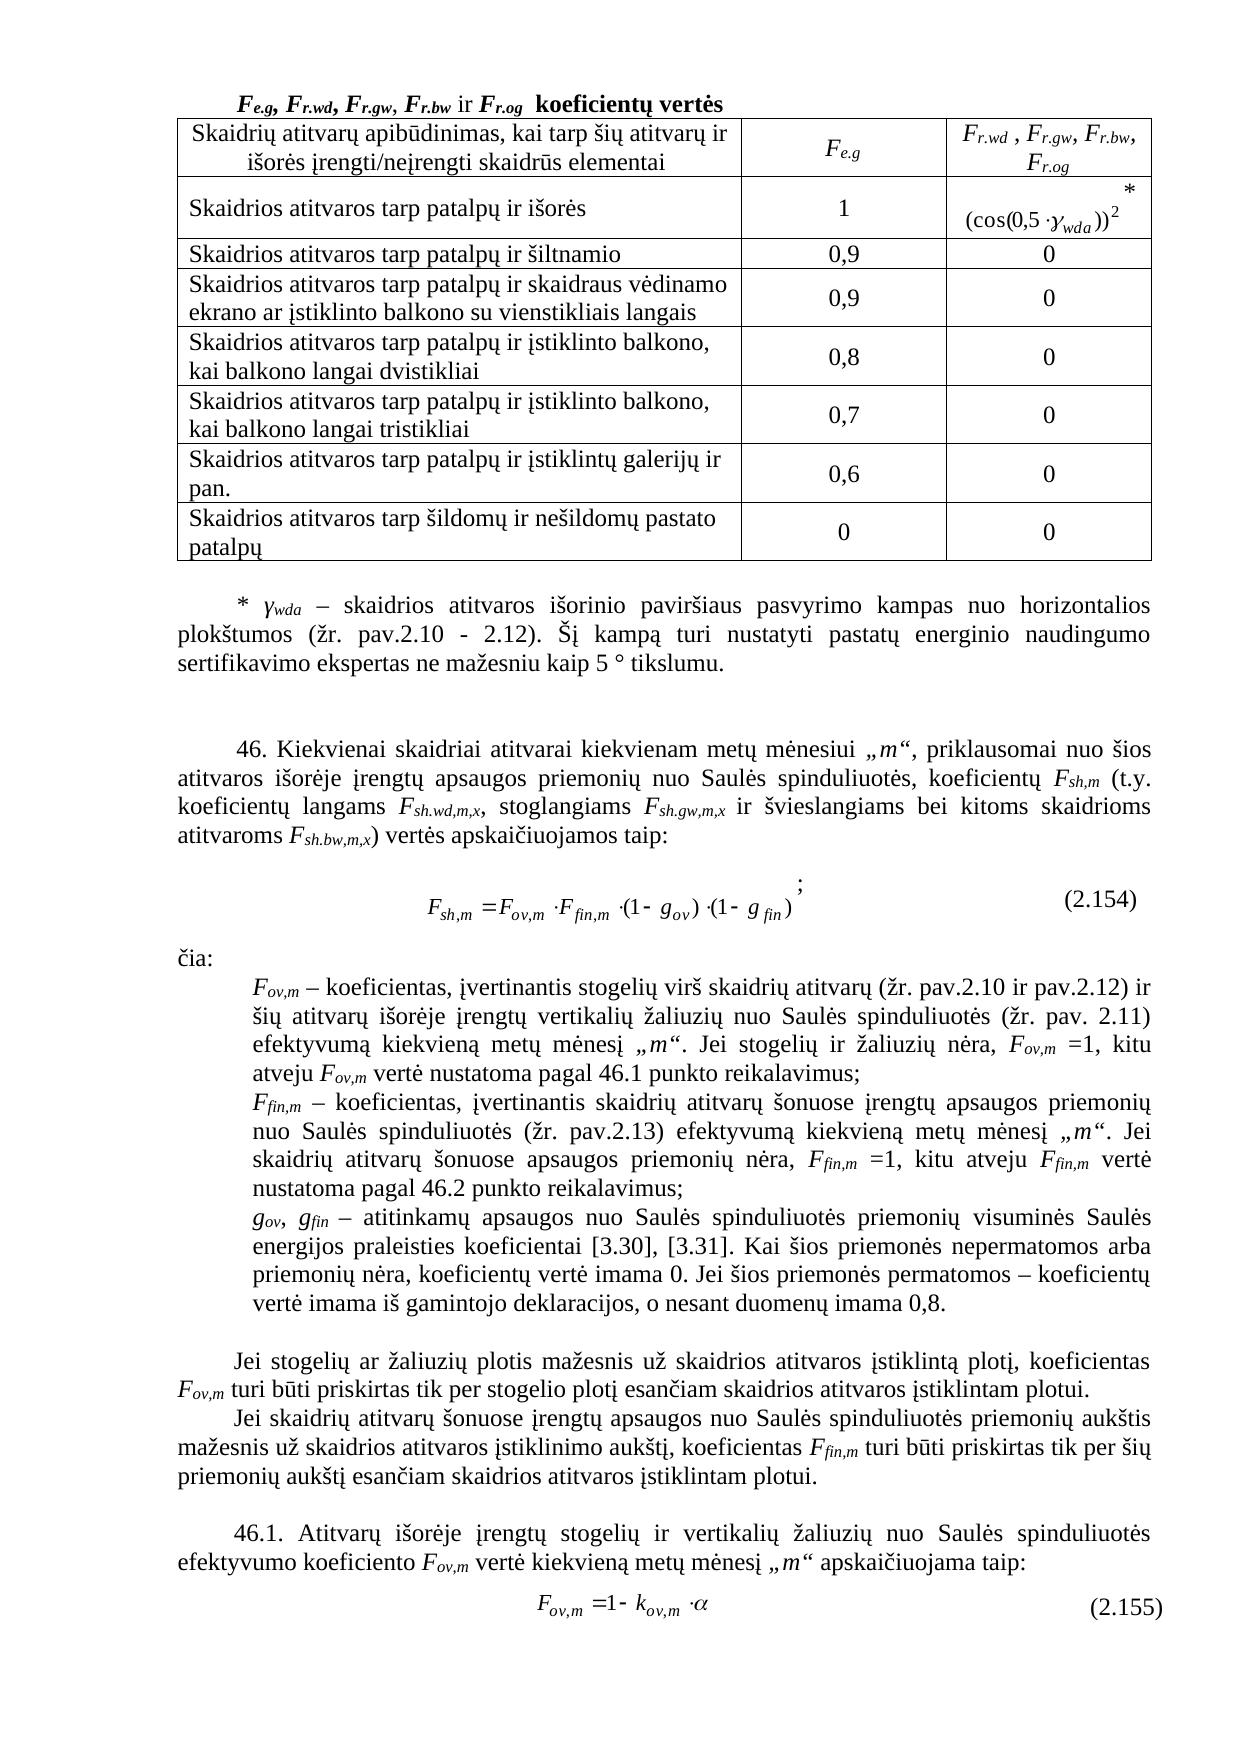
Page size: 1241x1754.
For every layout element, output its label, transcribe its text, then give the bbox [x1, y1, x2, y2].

table_cell Skaidrios atitvaros tarp patalpų ir įstiklinto balkono, kai balkono langai dvistikliai [178, 327, 741, 385]
table_cell 0,7 [742, 386, 946, 443]
table_header Fr.wd , Fr.gw, Fr.bw, Fr.og [947, 119, 1151, 176]
text Jei skaidrių atitvarų šonuose įrengtų apsaugos nuo Saulės spinduliuotės priemonių aukštis mažesnis už skaidrios atitvaros įstiklinimo aukštį, koeficientas Ffin,m turi būti priskirtas tik per šių priemonių aukštį esančiam skaidrios atitvaros įstiklintam plotui. [177, 1403, 1152, 1489]
table_cell Skaidrios atitvaros tarp patalpų ir skaidraus vėdinamo ekrano ar įstiklinto balkono su vienstikliais langais [178, 269, 741, 326]
table_header (2.155) [1070, 1576, 1174, 1639]
table_cell Skaidrios atitvaros tarp patalpų ir įstiklinto balkono, kai balkono langai tristikliai [178, 386, 741, 443]
table_header Skaidrių atitvarų apibūdinimas, kai tarp šių atitvarų ir išorės įrengti/neįrengti skaidrūs elementai [178, 119, 741, 176]
table_cell Skaidrios atitvaros tarp šildomų ir nešildomų pastato patalpų [178, 503, 741, 560]
table_cell 0 [947, 503, 1151, 560]
table_cell Skaidrios atitvaros tarp patalpų ir šiltnamio [178, 239, 741, 268]
text 46. Kiekvienai skaidriai atitvarai kiekvienam metų mėnesiui „m“, priklausomai nuo šios atitvaros išorėje įrengtų apsaugos priemonių nuo Saulės spinduliuotės, koeficientų Fsh,m (t.y. koeficientų langams Fsh.wd,m,x, stoglangiams Fsh.gw,m,x ir švieslangiams bei kitoms skaidrioms atitvaroms Fsh.bw,m,x) vertės apskaičiuojamos taip: [177, 734, 1152, 849]
table_header [177, 1576, 1070, 1639]
table_header (2.154) [1049, 856, 1152, 943]
text Fov,m – koeficientas, įvertinantis stogelių virš skaidrių atitvarų (žr. pav.2.10 ir pav.2.12) ir šių atitvarų išorėje įrengtų vertikalių žaliuzių nuo Saulės spinduliuotės (žr. pav. 2.11) efektyvumą kiekvieną metų mėnesį „m“. Jei stogelių ir žaliuzių nėra, Fov,m =1, kitu atveju Fov,m vertė nustatoma pagal 46.1 punkto reikalavimus; [252, 972, 1152, 1087]
table_cell * [947, 177, 1151, 238]
text * γwda – skaidrios atitvaros išorinio paviršiaus pasvyrimo kampas nuo horizontalios plokštumos (žr. pav.2.10 - 2.12). Šį kampą turi nustatyti pastatų energinio naudingumo sertifikavimo ekspertas ne mažesniu kaip 5 ° tikslumu. [177, 590, 1152, 676]
table_cell 0 [947, 239, 1151, 268]
table_cell 0,9 [742, 239, 946, 268]
table_cell 0 [947, 444, 1151, 502]
table_cell Skaidrios atitvaros tarp patalpų ir išorės [178, 177, 741, 238]
table_cell 0,6 [742, 444, 946, 502]
text 46.1. Atitvarų išorėje įrengtų stogelių ir vertikalių žaliuzių nuo Saulės spinduliuotės efektyvumo koeficiento Fov,m vertė kiekvieną metų mėnesį „m“ apskaičiuojama taip: [177, 1518, 1152, 1576]
table_header ; [177, 856, 1049, 943]
table_cell 0,8 [742, 327, 946, 385]
table_cell Skaidrios atitvaros tarp patalpų ir įstiklintų galerijų ir pan. [178, 444, 741, 502]
text Ffin,m – koeficientas, įvertinantis skaidrių atitvarų šonuose įrengtų apsaugos priemonių nuo Saulės spinduliuotės (žr. pav.2.13) efektyvumą kiekvieną metų mėnesį „m“. Jei skaidrių atitvarų šonuose apsaugos priemonių nėra, Ffin,m =1, kitu atveju Ffin,m vertė nustatoma pagal 46.2 punkto reikalavimus; [252, 1087, 1152, 1202]
table_cell 1 [742, 177, 946, 238]
table_cell 0,9 [742, 269, 946, 326]
table_cell 0 [947, 386, 1151, 443]
text Jei stogelių ar žaliuzių plotis mažesnis už skaidrios atitvaros įstiklintą plotį, koeficientas Fov,m turi būti priskirtas tik per stogelio plotį esančiam skaidrios atitvaros įstiklintam plotui. [177, 1346, 1152, 1403]
table_cell 0 [947, 269, 1151, 326]
table_cell 0 [742, 503, 946, 560]
text čia: [177, 943, 1152, 972]
text gov, gfin – atitinkamų apsaugos nuo Saulės spinduliuotės priemonių visuminės Saulės energijos praleisties koeficientai [3.30], [3.31]. Kai šios priemonės nepermatomos arba priemonių nėra, koeficientų vertė imama 0. Jei šios priemonės permatomos – koeficientų vertė imama iš gamintojo deklaracijos, o nesant duomenų imama 0,8. [252, 1202, 1152, 1317]
table_header Fe.g [742, 119, 946, 176]
text Fe.g, Fr.wd, Fr.gw, Fr.bw ir Fr.og koeficientų vertės [177, 89, 1152, 117]
table_cell 0 [947, 327, 1151, 385]
